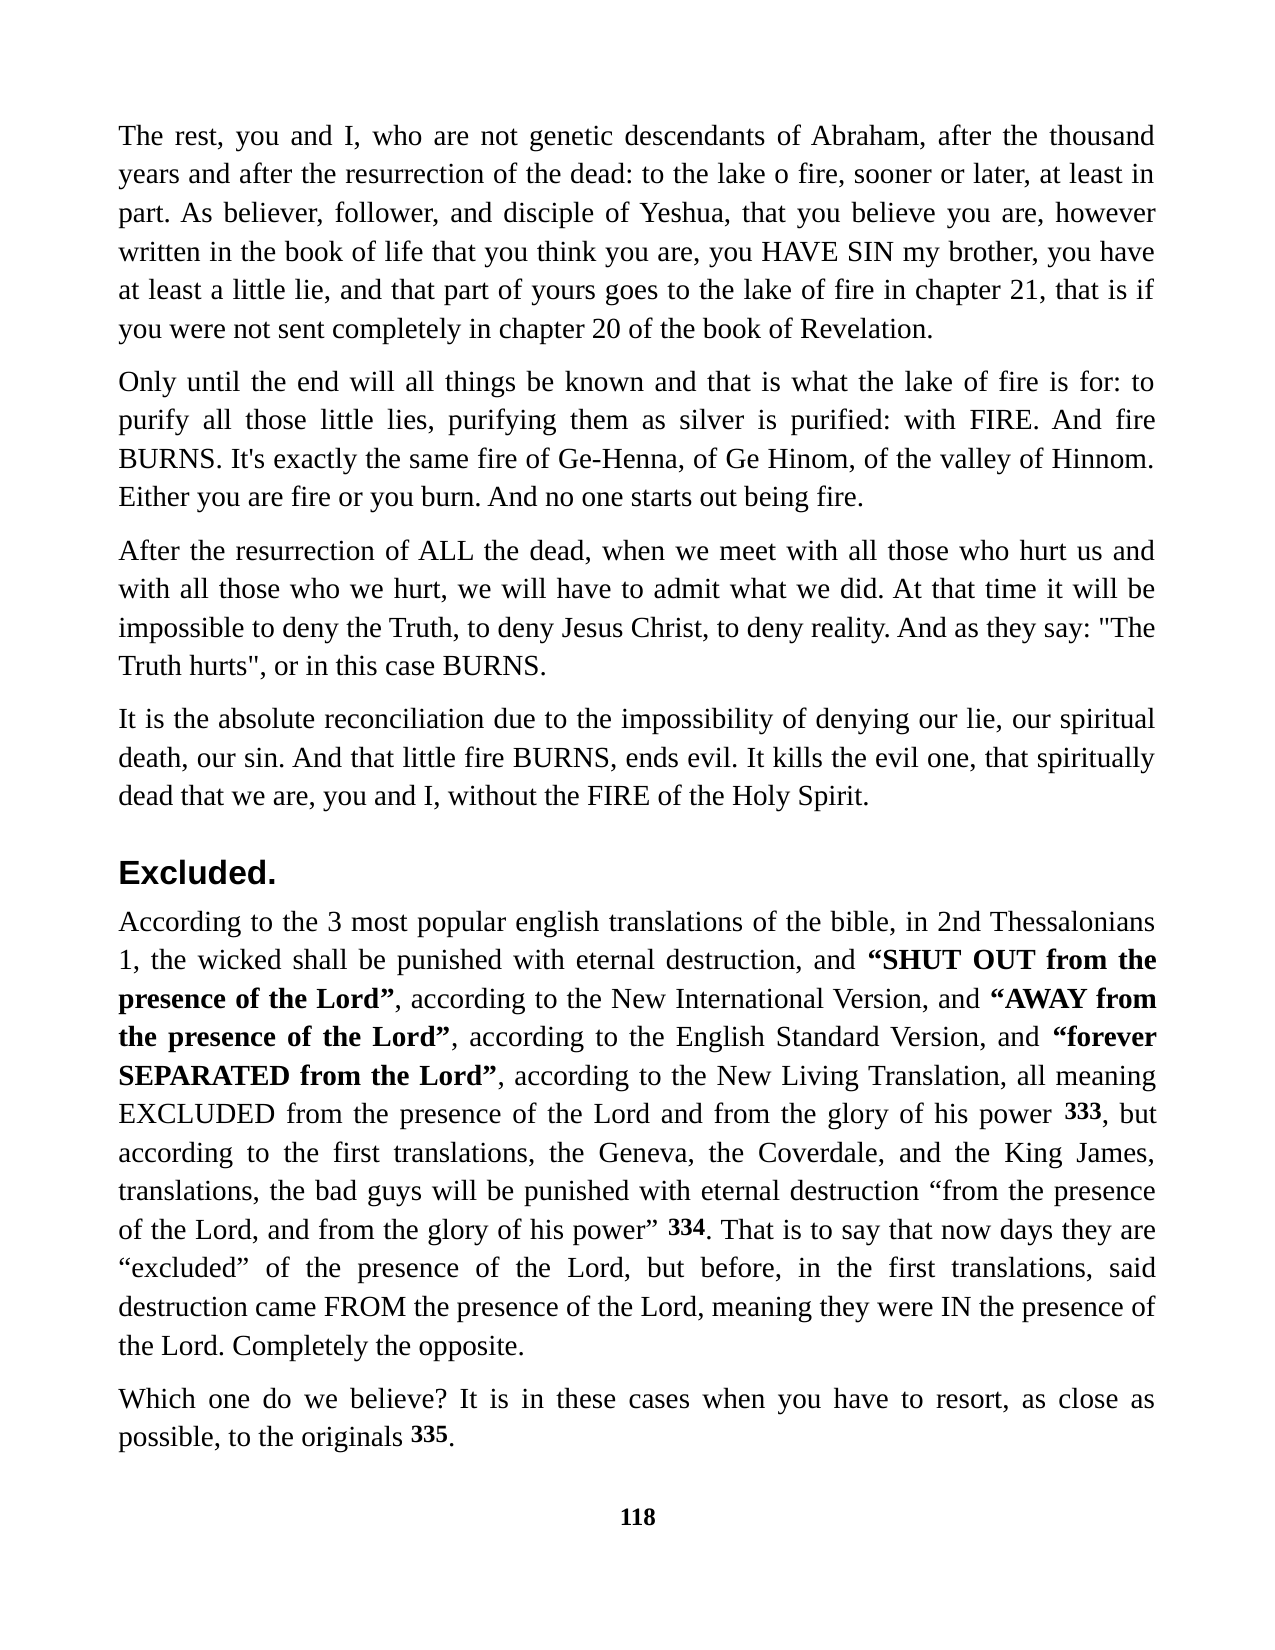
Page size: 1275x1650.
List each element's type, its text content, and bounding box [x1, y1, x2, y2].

text Which one do we believe? It is in these cases when you have to resort, as close as possible, to the originals . [118, 1381, 1157, 1453]
text According to the 3 most popular english translations of the bible, in 2nd Thessalonians 1, the wicked shall be punished with eternal destruction, and “SHUT OUT from the presence of the Lord”, according to the New International Version, and “AWAY from the presence of the Lord”, according to the English Standard Version, and “forever SEPARATED from the Lord”, according to the New Living Translation, all meaning EXCLUDED from the presence of the Lord and from the glory of his power , but according to the first translations, the Geneva, the Coverdale, and the King James, translations, the bad guys will be punished with eternal destruction “from the presence of the Lord, and from the glory of his power” . That is to say that now days they are “excluded” of the presence of the Lord, but before, in the first translations, said destruction came FROM the presence of the Lord, meaning they were IN the presence of the Lord. Completely the opposite. [118, 904, 1157, 1361]
text The rest, you and I, who are not genetic descendants of Abraham, after the thousand years and after the resurrection of the dead: to the lake o fire, sooner or later, at least in part. As believer, follower, and disciple of Yeshua, that you believe you are, however written in the book of life that you think you are, you HAVE SIN my brother, you have at least a little lie, and that part of yours goes to the lake of fire in chapter 21, that is if you were not sent completely in chapter 20 of the book of Revelation. [118, 118, 1157, 344]
text After the resurrection of ALL the dead, when we meet with all those who hurt us and with all those who we hurt, we will have to admit what we did. At that time it will be impossible to deny the Truth, to deny Jesus Christ, to deny reality. And as they say: "The Truth hurts", or in this case BURNS. [118, 533, 1157, 682]
text Only until the end will all things be known and that is what the lake of fire is for: to purify all those little lies, purifying them as silver is purified: with FIRE. And fire BURNS. It's exactly the same fire of Ge-Henna, of Ge Hinom, of the valley of Hinnom. Either you are fire or you burn. And no one starts out being fire. [118, 364, 1157, 513]
subtitle Excluded. [118, 852, 1157, 891]
text It is the absolute reconciliation due to the impossibility of denying our lie, our spiritual death, our sin. And that little fire BURNS, ends evil. It kills the evil one, that spiritually dead that we are, you and I, without the FIRE of the Holy Spirit. [118, 701, 1157, 812]
